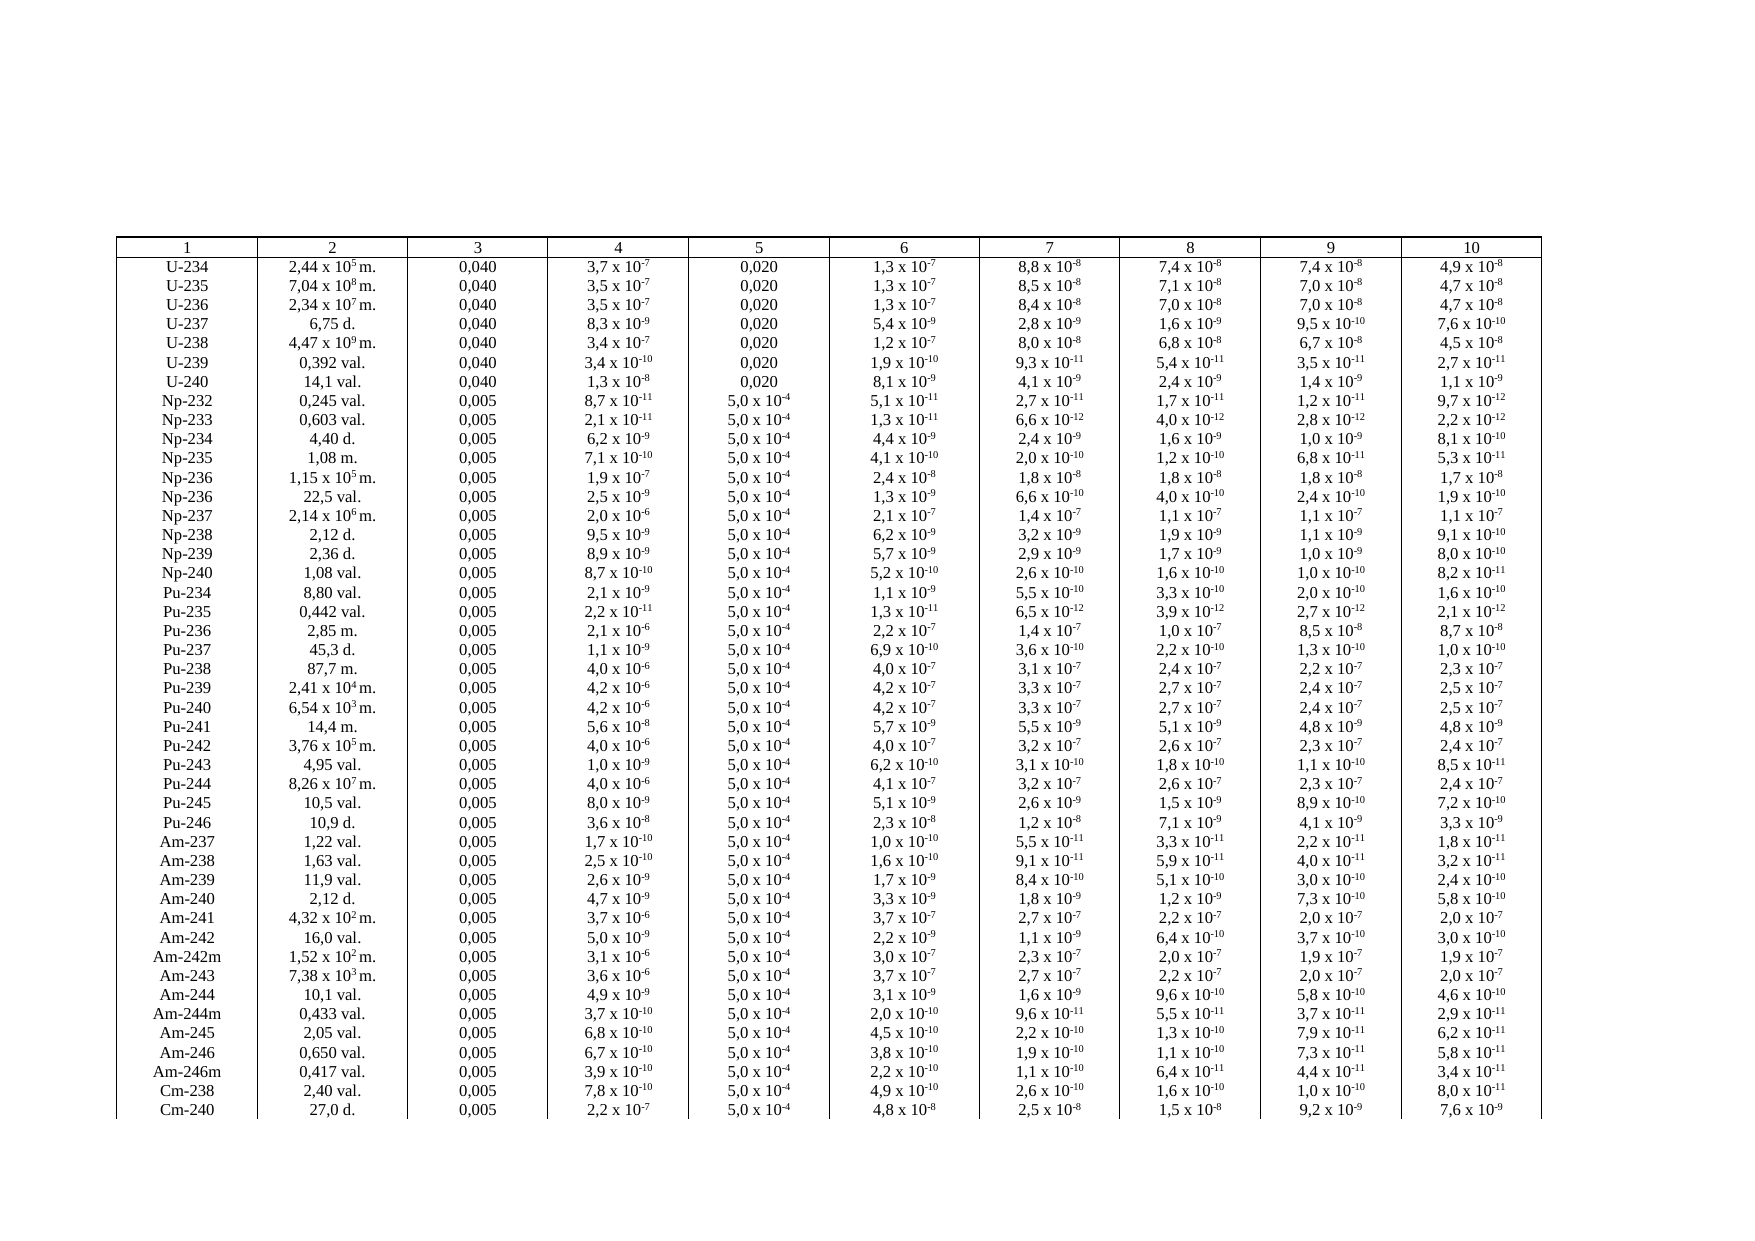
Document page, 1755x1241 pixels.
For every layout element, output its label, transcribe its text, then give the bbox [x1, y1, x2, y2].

table_cell 5,0 x 10-4 [689, 889, 829, 908]
table_cell 5,0 x 10-4 [689, 1043, 829, 1062]
table_cell 4,0 x 10-11 [1261, 851, 1401, 870]
table_cell 2,14 x 106 m. [258, 506, 407, 525]
table_cell 0,040 [408, 295, 547, 314]
table_cell 7,0 x 10-8 [1261, 295, 1401, 314]
table_cell 0,020 [689, 276, 829, 295]
table_cell 2,2 x 10-10 [980, 1023, 1119, 1042]
table_cell 5,0 x 10-4 [689, 774, 829, 793]
table_cell 0,020 [689, 258, 829, 276]
table_cell 5,4 x 10-11 [1120, 353, 1260, 372]
table_cell 5,0 x 10-4 [689, 698, 829, 717]
table_cell 7,4 x 10-8 [1261, 258, 1401, 276]
table_cell 0,005 [408, 736, 547, 755]
table_cell 1,7 x 10-8 [1402, 468, 1541, 487]
table_cell 1,8 x 10-8 [1120, 468, 1260, 487]
table_cell 5,1 x 10-11 [830, 391, 979, 410]
table_cell 1,0 x 10-10 [830, 832, 979, 851]
table_cell 3,1 x 10-10 [980, 755, 1119, 774]
table_cell 6,2 x 10-10 [830, 755, 979, 774]
table_cell Cm-240 [117, 1100, 257, 1119]
table_cell 4,8 x 10-9 [1261, 717, 1401, 736]
table_cell 0,005 [408, 793, 547, 812]
table_cell 5,0 x 10-4 [689, 640, 829, 659]
table_cell 2,4 x 10-8 [830, 468, 979, 487]
table_cell 7,3 x 10-11 [1261, 1043, 1401, 1062]
table_cell 6,2 x 10-9 [830, 525, 979, 544]
table_cell Am-242 [117, 928, 257, 947]
table_cell 0,040 [408, 333, 547, 352]
table_cell 0,005 [408, 774, 547, 793]
table_cell 3,2 x 10-11 [1402, 851, 1541, 870]
table_cell U-238 [117, 333, 257, 352]
table_cell 0,442 val. [258, 602, 407, 621]
table_cell 5,9 x 10-11 [1120, 851, 1260, 870]
table_cell 5,2 x 10-10 [830, 563, 979, 582]
table_cell 0,005 [408, 1043, 547, 1062]
table_cell 3,6 x 10-8 [548, 813, 688, 832]
table_cell 0,005 [408, 966, 547, 985]
table_cell 2,2 x 10-7 [830, 621, 979, 640]
table_cell 4,9 x 10-10 [830, 1081, 979, 1100]
table_cell Pu-245 [117, 793, 257, 812]
table_cell 2,1 x 10-12 [1402, 602, 1541, 621]
table_cell 2,5 x 10-8 [980, 1100, 1119, 1119]
table_cell 2,40 val. [258, 1081, 407, 1100]
table_cell 2,0 x 10-7 [1261, 966, 1401, 985]
table_cell 1,1 x 10-10 [1120, 1043, 1260, 1062]
table_cell 6,5 x 10-12 [980, 602, 1119, 621]
table_cell 5,0 x 10-4 [689, 448, 829, 467]
table_header 6 [830, 238, 979, 257]
table_header 8 [1120, 238, 1260, 257]
table_cell 3,7 x 10-10 [548, 1004, 688, 1023]
table_cell 5,6 x 10-8 [548, 717, 688, 736]
table_cell Am-245 [117, 1023, 257, 1042]
table_cell Pu-243 [117, 755, 257, 774]
table_cell 5,0 x 10-4 [689, 563, 829, 582]
table_cell 4,8 x 10-9 [1402, 717, 1541, 736]
table_cell 4,1 x 10-7 [830, 774, 979, 793]
table_header 10 [1402, 238, 1541, 257]
table_cell 0,005 [408, 487, 547, 506]
table_cell 2,3 x 10-7 [1261, 736, 1401, 755]
table_cell Np-233 [117, 410, 257, 429]
table_cell 4,0 x 10-6 [548, 659, 688, 678]
table_cell 2,3 x 10-7 [1261, 774, 1401, 793]
table_cell 1,3 x 10-7 [830, 258, 979, 276]
table_cell 1,2 x 10-10 [1120, 448, 1260, 467]
table_cell 3,6 x 10-10 [980, 640, 1119, 659]
table_cell Pu-240 [117, 698, 257, 717]
table_cell 2,2 x 10-10 [830, 1062, 979, 1081]
table_cell 8,4 x 10-10 [980, 870, 1119, 889]
table_cell 2,6 x 10-10 [980, 1081, 1119, 1100]
table_cell 5,0 x 10-4 [689, 429, 829, 448]
table_cell 2,3 x 10-8 [830, 813, 979, 832]
table_cell 7,0 x 10-8 [1261, 276, 1401, 295]
table_cell 3,7 x 10-7 [548, 258, 688, 276]
table_cell 4,7 x 10-8 [1402, 276, 1541, 295]
table_cell 2,0 x 10-7 [1402, 966, 1541, 985]
table_cell 8,8 x 10-8 [980, 258, 1119, 276]
table_cell 2,4 x 10-7 [1261, 678, 1401, 697]
table_cell 5,8 x 10-11 [1402, 1043, 1541, 1062]
table_cell U-234 [117, 258, 257, 276]
table_cell Am-237 [117, 832, 257, 851]
table_cell Am-243 [117, 966, 257, 985]
table_cell 9,6 x 10-11 [980, 1004, 1119, 1023]
table_cell 2,7 x 10-12 [1261, 602, 1401, 621]
table_cell 5,0 x 10-4 [689, 985, 829, 1004]
table_cell 11,9 val. [258, 870, 407, 889]
table_cell 5,0 x 10-4 [689, 1100, 829, 1119]
table_cell 5,4 x 10-9 [830, 314, 979, 333]
table_cell 2,36 d. [258, 544, 407, 563]
table_cell 1,3 x 10-9 [830, 487, 979, 506]
table_cell 3,0 x 10-10 [1402, 928, 1541, 947]
table_cell 3,2 x 10-7 [980, 736, 1119, 755]
table_cell 2,7 x 10-7 [980, 908, 1119, 927]
table_cell Pu-239 [117, 678, 257, 697]
table_cell 0,005 [408, 755, 547, 774]
table_cell 2,2 x 10-12 [1402, 410, 1541, 429]
table_cell 7,8 x 10-10 [548, 1081, 688, 1100]
table_cell 5,8 x 10-10 [1261, 985, 1401, 1004]
table_cell 5,0 x 10-4 [689, 410, 829, 429]
table_cell 7,6 x 10-10 [1402, 314, 1541, 333]
table_cell Np-239 [117, 544, 257, 563]
table_cell 4,40 d. [258, 429, 407, 448]
table_cell 4,4 x 10-9 [830, 429, 979, 448]
table_cell 0,005 [408, 1100, 547, 1119]
table_cell 2,05 val. [258, 1023, 407, 1042]
table_cell 4,2 x 10-6 [548, 678, 688, 697]
table_cell 9,1 x 10-10 [1402, 525, 1541, 544]
table_header 4 [548, 238, 688, 257]
table_cell 0,005 [408, 1023, 547, 1042]
table_cell 2,4 x 10-9 [980, 429, 1119, 448]
table_cell 2,6 x 10-9 [548, 870, 688, 889]
table_cell 4,32 x 102 m. [258, 908, 407, 927]
table_cell 6,6 x 10-10 [980, 487, 1119, 506]
table_cell 5,0 x 10-4 [689, 391, 829, 410]
table_cell 7,4 x 10-8 [1120, 258, 1260, 276]
table_cell 0,005 [408, 947, 547, 966]
table_cell 1,2 x 10-7 [830, 333, 979, 352]
table_cell 8,5 x 10-11 [1402, 755, 1541, 774]
table_cell 9,1 x 10-11 [980, 851, 1119, 870]
table_cell 1,6 x 10-10 [1402, 583, 1541, 602]
table_cell 1,7 x 10-10 [548, 832, 688, 851]
table_cell Am-240 [117, 889, 257, 908]
table_cell 1,3 x 10-11 [830, 602, 979, 621]
table_cell Np-237 [117, 506, 257, 525]
table_cell 1,8 x 10-8 [1261, 468, 1401, 487]
table_cell 1,6 x 10-9 [980, 985, 1119, 1004]
table_cell 8,4 x 10-8 [980, 295, 1119, 314]
table_cell 4,0 x 10-10 [1120, 487, 1260, 506]
table_cell 8,26 x 107 m. [258, 774, 407, 793]
table_cell 4,2 x 10-7 [830, 698, 979, 717]
table_cell U-240 [117, 372, 257, 391]
table_cell 2,4 x 10-7 [1120, 659, 1260, 678]
table_cell 0,005 [408, 1062, 547, 1081]
table_cell 1,1 x 10-10 [1261, 755, 1401, 774]
table_cell 0,005 [408, 1004, 547, 1023]
table_cell 8,80 val. [258, 583, 407, 602]
table_cell 5,0 x 10-4 [689, 813, 829, 832]
table_cell 1,7 x 10-9 [1120, 544, 1260, 563]
table_cell 8,0 x 10-11 [1402, 1081, 1541, 1100]
table_cell 5,0 x 10-4 [689, 506, 829, 525]
table_cell 3,5 x 10-7 [548, 276, 688, 295]
table_cell 5,1 x 10-9 [830, 793, 979, 812]
table_cell 3,0 x 10-7 [830, 947, 979, 966]
table_cell 1,6 x 10-9 [1120, 429, 1260, 448]
table_cell 3,9 x 10-12 [1120, 602, 1260, 621]
table_cell 5,0 x 10-9 [548, 928, 688, 947]
table_cell 1,0 x 10-10 [1261, 1081, 1401, 1100]
table_cell 5,0 x 10-4 [689, 1023, 829, 1042]
table_cell 4,5 x 10-10 [830, 1023, 979, 1042]
table_cell Np-240 [117, 563, 257, 582]
table_cell 4,2 x 10-7 [830, 678, 979, 697]
table_cell 3,7 x 10-7 [830, 908, 979, 927]
table_cell 5,0 x 10-4 [689, 525, 829, 544]
table_cell Np-238 [117, 525, 257, 544]
table_cell 3,9 x 10-10 [548, 1062, 688, 1081]
table_cell 0,040 [408, 276, 547, 295]
table_cell 1,9 x 10-7 [548, 468, 688, 487]
table_cell 5,5 x 10-10 [980, 583, 1119, 602]
table_cell 1,2 x 10-11 [1261, 391, 1401, 410]
table_cell 2,2 x 10-9 [830, 928, 979, 947]
table_cell Pu-235 [117, 602, 257, 621]
table_cell 2,9 x 10-9 [980, 544, 1119, 563]
table_cell 7,1 x 10-9 [1120, 813, 1260, 832]
table_cell 1,1 x 10-10 [980, 1062, 1119, 1081]
table_cell 1,0 x 10-9 [548, 755, 688, 774]
table_cell 1,0 x 10-9 [1261, 544, 1401, 563]
table_cell 3,7 x 10-10 [1261, 928, 1401, 947]
table_cell 0,005 [408, 889, 547, 908]
table_cell 5,0 x 10-4 [689, 851, 829, 870]
table_cell 2,8 x 10-9 [980, 314, 1119, 333]
table_header 5 [689, 238, 829, 257]
table_cell 1,1 x 10-7 [1402, 506, 1541, 525]
table_cell 2,5 x 10-7 [1402, 698, 1541, 717]
table_cell 1,4 x 10-9 [1261, 372, 1401, 391]
table_cell 5,0 x 10-4 [689, 870, 829, 889]
table_cell 2,2 x 10-10 [1120, 640, 1260, 659]
table_cell 1,22 val. [258, 832, 407, 851]
table_cell 0,005 [408, 429, 547, 448]
table_cell 2,4 x 10-7 [1261, 698, 1401, 717]
table_cell 0,005 [408, 448, 547, 467]
table_cell 6,4 x 10-11 [1120, 1062, 1260, 1081]
table_cell 4,7 x 10-8 [1402, 295, 1541, 314]
table_cell 1,3 x 10-10 [1261, 640, 1401, 659]
table_cell 1,7 x 10-11 [1120, 391, 1260, 410]
table_cell 4,0 x 10-6 [548, 774, 688, 793]
table_cell 0,005 [408, 525, 547, 544]
table_cell 2,0 x 10-6 [548, 506, 688, 525]
table_cell 1,3 x 10-10 [1120, 1023, 1260, 1042]
table_cell 2,7 x 10-11 [1402, 353, 1541, 372]
table_cell 1,0 x 10-9 [1261, 429, 1401, 448]
table_cell 1,8 x 10-10 [1120, 755, 1260, 774]
table_cell Pu-242 [117, 736, 257, 755]
table_cell 4,8 x 10-8 [830, 1100, 979, 1119]
table_cell 2,0 x 10-10 [830, 1004, 979, 1023]
table_cell Am-246m [117, 1062, 257, 1081]
table_cell 6,8 x 10-8 [1120, 333, 1260, 352]
table_cell 1,3 x 10-7 [830, 295, 979, 314]
table_cell 2,2 x 10-11 [1261, 832, 1401, 851]
table_cell 9,2 x 10-9 [1261, 1100, 1401, 1119]
table_cell 0,005 [408, 698, 547, 717]
table_cell 2,0 x 10-7 [1120, 947, 1260, 966]
table_cell 3,76 x 105 m. [258, 736, 407, 755]
table_cell 2,12 d. [258, 889, 407, 908]
table_cell 5,0 x 10-4 [689, 1004, 829, 1023]
table_cell 1,0 x 10-10 [1261, 563, 1401, 582]
table_cell 1,9 x 10-7 [1402, 947, 1541, 966]
table_cell 3,2 x 10-9 [980, 525, 1119, 544]
table_cell 2,5 x 10-9 [548, 487, 688, 506]
table_cell 1,3 x 10-8 [548, 372, 688, 391]
table_cell 0,040 [408, 314, 547, 333]
table_cell 3,3 x 10-10 [1120, 583, 1260, 602]
table_cell 6,54 x 103 m. [258, 698, 407, 717]
table_cell 7,0 x 10-8 [1120, 295, 1260, 314]
table_cell 0,005 [408, 563, 547, 582]
table_cell 8,1 x 10-10 [1402, 429, 1541, 448]
table_cell Am-241 [117, 908, 257, 927]
table_cell 3,2 x 10-7 [980, 774, 1119, 793]
table_cell 2,3 x 10-7 [980, 947, 1119, 966]
table_header 1 [117, 238, 257, 257]
table_cell 2,5 x 10-7 [1402, 678, 1541, 697]
table_cell 5,0 x 10-4 [689, 1081, 829, 1100]
table_cell 3,3 x 10-7 [980, 698, 1119, 717]
table_cell 2,2 x 10-11 [548, 602, 688, 621]
table_cell 0,005 [408, 1081, 547, 1100]
table_cell 4,1 x 10-9 [980, 372, 1119, 391]
table_cell 2,4 x 10-7 [1402, 736, 1541, 755]
table_cell U-239 [117, 353, 257, 372]
table_cell 0,005 [408, 544, 547, 563]
table_cell 3,4 x 10-10 [548, 353, 688, 372]
table_cell 4,95 val. [258, 755, 407, 774]
table_cell 0,417 val. [258, 1062, 407, 1081]
table_cell 6,2 x 10-9 [548, 429, 688, 448]
table_cell 5,0 x 10-4 [689, 678, 829, 697]
table_cell 1,8 x 10-9 [980, 889, 1119, 908]
table_cell 1,8 x 10-11 [1402, 832, 1541, 851]
table_cell 3,0 x 10-10 [1261, 870, 1401, 889]
table_cell 4,2 x 10-6 [548, 698, 688, 717]
table_cell 5,0 x 10-4 [689, 621, 829, 640]
table_cell 3,4 x 10-7 [548, 333, 688, 352]
table_cell 1,3 x 10-7 [830, 276, 979, 295]
table_cell Pu-234 [117, 583, 257, 602]
table_cell 4,0 x 10-7 [830, 659, 979, 678]
table_cell 4,9 x 10-9 [548, 985, 688, 1004]
table_cell 2,0 x 10-7 [1402, 908, 1541, 927]
table_cell 3,7 x 10-6 [548, 908, 688, 927]
table_cell 4,6 x 10-10 [1402, 985, 1541, 1004]
table_cell 5,0 x 10-4 [689, 793, 829, 812]
table_cell 5,0 x 10-4 [689, 602, 829, 621]
table_cell 7,04 x 108 m. [258, 276, 407, 295]
table_cell 1,4 x 10-7 [980, 506, 1119, 525]
table_cell 4,5 x 10-8 [1402, 333, 1541, 352]
table_cell Pu-244 [117, 774, 257, 793]
table_cell 5,0 x 10-4 [689, 947, 829, 966]
table_cell U-235 [117, 276, 257, 295]
table_cell 8,5 x 10-8 [980, 276, 1119, 295]
table_cell 1,9 x 10-10 [1402, 487, 1541, 506]
table_cell 5,0 x 10-4 [689, 736, 829, 755]
table_cell U-236 [117, 295, 257, 314]
table_cell 0,040 [408, 372, 547, 391]
table_cell 1,0 x 10-7 [1120, 621, 1260, 640]
table_cell 8,9 x 10-10 [1261, 793, 1401, 812]
table_cell 5,1 x 10-9 [1120, 717, 1260, 736]
table_cell Np-236 [117, 487, 257, 506]
table_cell 1,52 x 102 m. [258, 947, 407, 966]
table_cell 3,3 x 10-9 [830, 889, 979, 908]
table_cell 2,1 x 10-6 [548, 621, 688, 640]
table_cell 2,6 x 10-7 [1120, 736, 1260, 755]
table_cell 4,4 x 10-11 [1261, 1062, 1401, 1081]
table_cell 0,005 [408, 659, 547, 678]
table_cell 6,75 d. [258, 314, 407, 333]
table_cell 0,020 [689, 314, 829, 333]
table_cell 0,005 [408, 602, 547, 621]
table_cell 5,0 x 10-4 [689, 755, 829, 774]
table_cell Am-238 [117, 851, 257, 870]
table_cell 8,0 x 10-10 [1402, 544, 1541, 563]
table_cell 0,005 [408, 985, 547, 1004]
table_cell 4,47 x 109 m. [258, 333, 407, 352]
table_cell 1,63 val. [258, 851, 407, 870]
table_cell 2,7 x 10-7 [980, 966, 1119, 985]
table_cell 5,0 x 10-4 [689, 717, 829, 736]
table_cell 3,1 x 10-9 [830, 985, 979, 1004]
table_cell Pu-246 [117, 813, 257, 832]
table_cell 87,7 m. [258, 659, 407, 678]
table_cell 10,1 val. [258, 985, 407, 1004]
table_cell 3,1 x 10-6 [548, 947, 688, 966]
table_cell 2,0 x 10-10 [980, 448, 1119, 467]
table_cell 3,1 x 10-7 [980, 659, 1119, 678]
table_cell 7,3 x 10-10 [1261, 889, 1401, 908]
table_cell 4,9 x 10-8 [1402, 258, 1541, 276]
table_cell Np-234 [117, 429, 257, 448]
table_cell 5,0 x 10-4 [689, 1062, 829, 1081]
table_cell 1,8 x 10-8 [980, 468, 1119, 487]
table_cell 5,1 x 10-10 [1120, 870, 1260, 889]
table_cell 7,38 x 103 m. [258, 966, 407, 985]
table_cell 2,7 x 10-7 [1120, 678, 1260, 697]
table_cell 0,392 val. [258, 353, 407, 372]
table_cell 14,1 val. [258, 372, 407, 391]
table_cell 5,0 x 10-4 [689, 487, 829, 506]
table_cell 0,005 [408, 506, 547, 525]
table_cell 3,7 x 10-7 [830, 966, 979, 985]
table_cell 6,6 x 10-12 [980, 410, 1119, 429]
table_cell 6,9 x 10-10 [830, 640, 979, 659]
table_cell 2,9 x 10-11 [1402, 1004, 1541, 1023]
table_cell 6,8 x 10-11 [1261, 448, 1401, 467]
table_cell 0,005 [408, 813, 547, 832]
table_cell 5,5 x 10-9 [980, 717, 1119, 736]
table_cell 5,0 x 10-4 [689, 659, 829, 678]
table_cell 6,7 x 10-8 [1261, 333, 1401, 352]
table_cell 2,8 x 10-12 [1261, 410, 1401, 429]
table_cell 2,7 x 10-7 [1120, 698, 1260, 717]
table_cell 7,2 x 10-10 [1402, 793, 1541, 812]
table_cell 10,5 val. [258, 793, 407, 812]
table_cell 5,8 x 10-10 [1402, 889, 1541, 908]
table_cell 16,0 val. [258, 928, 407, 947]
table_cell 0,650 val. [258, 1043, 407, 1062]
table_cell 3,3 x 10-11 [1120, 832, 1260, 851]
table_cell 5,0 x 10-4 [689, 832, 829, 851]
table_cell 0,005 [408, 832, 547, 851]
table_cell 9,5 x 10-10 [1261, 314, 1401, 333]
table_cell 2,4 x 10-7 [1402, 774, 1541, 793]
table_cell 1,1 x 10-9 [548, 640, 688, 659]
table_cell 1,9 x 10-7 [1261, 947, 1401, 966]
table_cell 1,6 x 10-10 [1120, 1081, 1260, 1100]
table_cell 5,0 x 10-4 [689, 966, 829, 985]
table_header 3 [408, 238, 547, 257]
table_cell 2,6 x 10-9 [980, 793, 1119, 812]
table_cell 0,020 [689, 372, 829, 391]
table_cell 0,005 [408, 583, 547, 602]
table_cell 0,040 [408, 353, 547, 372]
table_cell 0,005 [408, 678, 547, 697]
table_cell 0,005 [408, 410, 547, 429]
table_cell 1,5 x 10-9 [1120, 793, 1260, 812]
table_cell 2,85 m. [258, 621, 407, 640]
table_cell 0,005 [408, 391, 547, 410]
table_cell 4,1 x 10-10 [830, 448, 979, 467]
table_cell 2,4 x 10-10 [1402, 870, 1541, 889]
table_cell 1,1 x 10-9 [1261, 525, 1401, 544]
table_cell 4,1 x 10-9 [1261, 813, 1401, 832]
table_cell 0,245 val. [258, 391, 407, 410]
table_cell 2,2 x 10-7 [1261, 659, 1401, 678]
table_cell 2,1 x 10-9 [548, 583, 688, 602]
table_cell 5,0 x 10-4 [689, 544, 829, 563]
table_cell 8,7 x 10-10 [548, 563, 688, 582]
table_cell 3,4 x 10-11 [1402, 1062, 1541, 1081]
table_cell Np-236 [117, 468, 257, 487]
table_cell Am-242m [117, 947, 257, 966]
table_cell 0,005 [408, 640, 547, 659]
table_cell 3,5 x 10-7 [548, 295, 688, 314]
table_cell 1,08 val. [258, 563, 407, 582]
table_cell 6,7 x 10-10 [548, 1043, 688, 1062]
table_cell 6,4 x 10-10 [1120, 928, 1260, 947]
table_cell 2,4 x 10-10 [1261, 487, 1401, 506]
table_cell 1,0 x 10-10 [1402, 640, 1541, 659]
table_cell 2,6 x 10-10 [980, 563, 1119, 582]
table_cell 2,12 d. [258, 525, 407, 544]
table_cell 1,6 x 10-9 [1120, 314, 1260, 333]
table_cell 8,0 x 10-8 [980, 333, 1119, 352]
table_cell 3,8 x 10-10 [830, 1043, 979, 1062]
table_cell 8,7 x 10-8 [1402, 621, 1541, 640]
table_cell 7,1 x 10-8 [1120, 276, 1260, 295]
table_cell Am-244m [117, 1004, 257, 1023]
table_cell 7,9 x 10-11 [1261, 1023, 1401, 1042]
table_cell 2,7 x 10-11 [980, 391, 1119, 410]
table_cell 1,1 x 10-7 [1261, 506, 1401, 525]
table_cell 2,2 x 10-7 [548, 1100, 688, 1119]
table_cell 5,5 x 10-11 [980, 832, 1119, 851]
table_cell 8,0 x 10-9 [548, 793, 688, 812]
table_cell 0,020 [689, 295, 829, 314]
table_cell 1,1 x 10-7 [1120, 506, 1260, 525]
table_cell 2,1 x 10-11 [548, 410, 688, 429]
table_cell 0,005 [408, 870, 547, 889]
table_cell 0,020 [689, 333, 829, 352]
table_cell 2,41 x 104 m. [258, 678, 407, 697]
table_cell 8,9 x 10-9 [548, 544, 688, 563]
table_cell 1,3 x 10-11 [830, 410, 979, 429]
table_cell 0,005 [408, 851, 547, 870]
table_cell Am-239 [117, 870, 257, 889]
table_cell 0,005 [408, 908, 547, 927]
table_cell 8,3 x 10-9 [548, 314, 688, 333]
table_cell 2,2 x 10-7 [1120, 908, 1260, 927]
table_cell 9,5 x 10-9 [548, 525, 688, 544]
table_cell 0,433 val. [258, 1004, 407, 1023]
table_cell 1,1 x 10-9 [1402, 372, 1541, 391]
table_cell 4,0 x 10-6 [548, 736, 688, 755]
table_cell 1,2 x 10-8 [980, 813, 1119, 832]
table_cell 1,6 x 10-10 [830, 851, 979, 870]
table_cell 4,0 x 10-12 [1120, 410, 1260, 429]
table_cell 5,0 x 10-4 [689, 908, 829, 927]
table_cell 2,0 x 10-7 [1261, 908, 1401, 927]
table_cell 10,9 d. [258, 813, 407, 832]
table_cell 1,9 x 10-10 [830, 353, 979, 372]
table_cell 3,3 x 10-9 [1402, 813, 1541, 832]
table_cell 45,3 d. [258, 640, 407, 659]
table_cell 5,7 x 10-9 [830, 544, 979, 563]
table_cell 2,5 x 10-10 [548, 851, 688, 870]
table_cell 0,005 [408, 717, 547, 736]
table_cell 14,4 m. [258, 717, 407, 736]
table_cell 5,3 x 10-11 [1402, 448, 1541, 467]
table_cell 2,44 x 105 m. [258, 258, 407, 276]
table_header 7 [980, 238, 1119, 257]
table_cell 1,9 x 10-10 [980, 1043, 1119, 1062]
table_cell 7,1 x 10-10 [548, 448, 688, 467]
table_cell 1,6 x 10-10 [1120, 563, 1260, 582]
table_cell 2,0 x 10-10 [1261, 583, 1401, 602]
table_cell 9,6 x 10-10 [1120, 985, 1260, 1004]
table_cell 0,603 val. [258, 410, 407, 429]
table_cell 0,005 [408, 928, 547, 947]
table_cell 3,5 x 10-11 [1261, 353, 1401, 372]
table_cell 1,5 x 10-8 [1120, 1100, 1260, 1119]
table_cell 0,040 [408, 258, 547, 276]
table_cell Pu-238 [117, 659, 257, 678]
table_cell 8,1 x 10-9 [830, 372, 979, 391]
table_header 9 [1261, 238, 1401, 257]
table_cell 5,7 x 10-9 [830, 717, 979, 736]
table_cell 2,1 x 10-7 [830, 506, 979, 525]
table_cell 4,7 x 10-9 [548, 889, 688, 908]
table_cell 8,5 x 10-8 [1261, 621, 1401, 640]
table_cell U-237 [117, 314, 257, 333]
table_cell 3,3 x 10-7 [980, 678, 1119, 697]
table_cell 0,020 [689, 353, 829, 372]
table_cell 2,2 x 10-7 [1120, 966, 1260, 985]
table_cell 1,15 x 105 m. [258, 468, 407, 487]
table_cell 1,1 x 10-9 [830, 583, 979, 602]
table_cell Np-232 [117, 391, 257, 410]
table_cell Pu-236 [117, 621, 257, 640]
table_cell 7,6 x 10-9 [1402, 1100, 1541, 1119]
table_cell Am-246 [117, 1043, 257, 1062]
table_cell 27,0 d. [258, 1100, 407, 1119]
table_cell 5,0 x 10-4 [689, 928, 829, 947]
table_cell 6,2 x 10-11 [1402, 1023, 1541, 1042]
table_cell 4,0 x 10-7 [830, 736, 979, 755]
table_cell 0,005 [408, 468, 547, 487]
table_cell 8,7 x 10-11 [548, 391, 688, 410]
table_cell Am-244 [117, 985, 257, 1004]
table_cell 8,2 x 10-11 [1402, 563, 1541, 582]
table_cell 2,6 x 10-7 [1120, 774, 1260, 793]
table_header 2 [258, 238, 407, 257]
table_cell 1,9 x 10-9 [1120, 525, 1260, 544]
table_cell 3,7 x 10-11 [1261, 1004, 1401, 1023]
table_cell 1,7 x 10-9 [830, 870, 979, 889]
table_cell 2,34 x 107 m. [258, 295, 407, 314]
table_cell 5,5 x 10-11 [1120, 1004, 1260, 1023]
table_cell 6,8 x 10-10 [548, 1023, 688, 1042]
table_cell 9,7 x 10-12 [1402, 391, 1541, 410]
table_cell 2,3 x 10-7 [1402, 659, 1541, 678]
table_cell 5,0 x 10-4 [689, 468, 829, 487]
table_cell 9,3 x 10-11 [980, 353, 1119, 372]
table_cell Pu-241 [117, 717, 257, 736]
table_cell 1,2 x 10-9 [1120, 889, 1260, 908]
table_cell Pu-237 [117, 640, 257, 659]
table_cell 3,6 x 10-6 [548, 966, 688, 985]
table_cell 1,08 m. [258, 448, 407, 467]
table_cell 1,1 x 10-9 [980, 928, 1119, 947]
table_cell Cm-238 [117, 1081, 257, 1100]
table_cell 2,4 x 10-9 [1120, 372, 1260, 391]
table_cell 1,4 x 10-7 [980, 621, 1119, 640]
table_cell 22,5 val. [258, 487, 407, 506]
table_cell Np-235 [117, 448, 257, 467]
table_cell 0,005 [408, 621, 547, 640]
table_cell 5,0 x 10-4 [689, 583, 829, 602]
